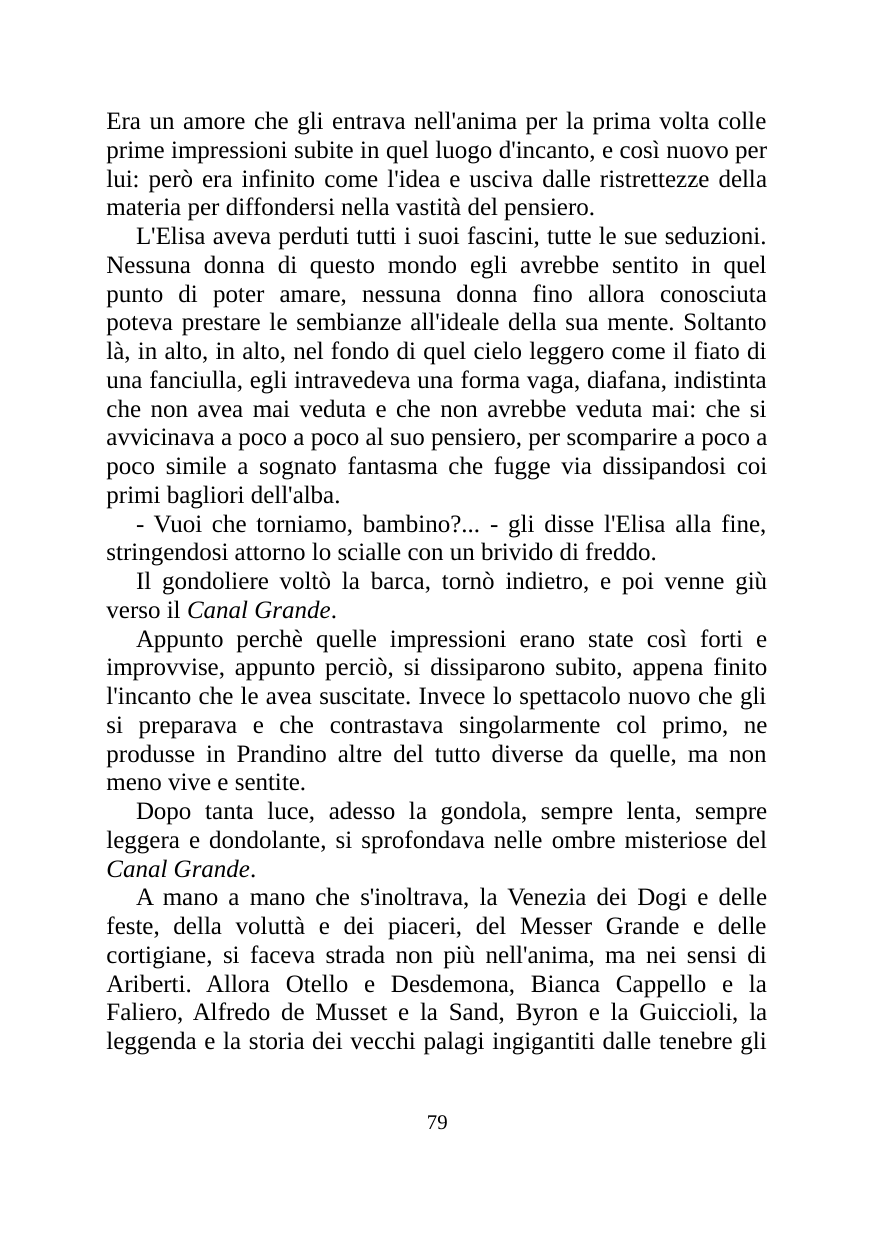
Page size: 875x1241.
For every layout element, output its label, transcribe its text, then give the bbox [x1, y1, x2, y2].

text Dopo tanta luce, adesso la gondola, sempre lenta, sempre leggera e dondolante, si sprofondava nelle ombre misteriose del Canal Grande. [106, 796, 768, 882]
text - Vuoi che torniamo, bambino?... - gli disse l'Elisa alla fine, stringendosi attorno lo scialle con un brivido di freddo. [106, 509, 768, 566]
text Era un amore che gli entrava nell'anima per la prima volta colle prime impressioni subite in quel luogo d'incanto, e così nuovo per lui: però era infinito come l'idea e usciva dalle ristrettezze della materia per diffondersi nella vastità del pensiero. [106, 106, 768, 221]
text L'Elisa aveva perduti tutti i suoi fascini, tutte le sue seduzioni. Nessuna donna di questo mondo egli avrebbe sentito in quel punto di poter amare, nessuna donna fino allora conosciuta poteva prestare le sembianze all'ideale della sua mente. Soltanto là, in alto, in alto, nel fondo di quel cielo leggero come il fiato di una fanciulla, egli intravedeva una forma vaga, diafana, indistinta che non avea mai veduta e che non avrebbe veduta mai: che si avvicinava a poco a poco al suo pensiero, per scomparire a poco a poco simile a sognato fantasma che fugge via dissipandosi coi primi bagliori dell'alba. [106, 221, 768, 509]
text Il gondoliere voltò la barca, tornò indietro, e poi venne giù verso il Canal Grande. [106, 566, 768, 624]
text A mano a mano che s'inoltrava, la Venezia dei Dogi e delle feste, della voluttà e dei piaceri, del Messer Grande e delle cortigiane, si faceva strada non più nell'anima, ma nei sensi di Ariberti. Allora Otello e Desdemona, Bianca Cappello e la Faliero, Alfredo de Musset e la Sand, Byron e la Guiccioli, la leggenda e la storia dei vecchi palagi ingigantiti dalle tenebre gli [106, 882, 768, 1055]
text Appunto perchè quelle impressioni erano state così forti e improvvise, appunto perciò, si dissiparono subito, appena finito l'incanto che le avea suscitate. Invece lo spettacolo nuovo che gli si preparava e che contrastava singolarmente col primo, ne produsse in Prandino altre del tutto diverse da quelle, ma non meno vive e sentite. [106, 624, 768, 796]
